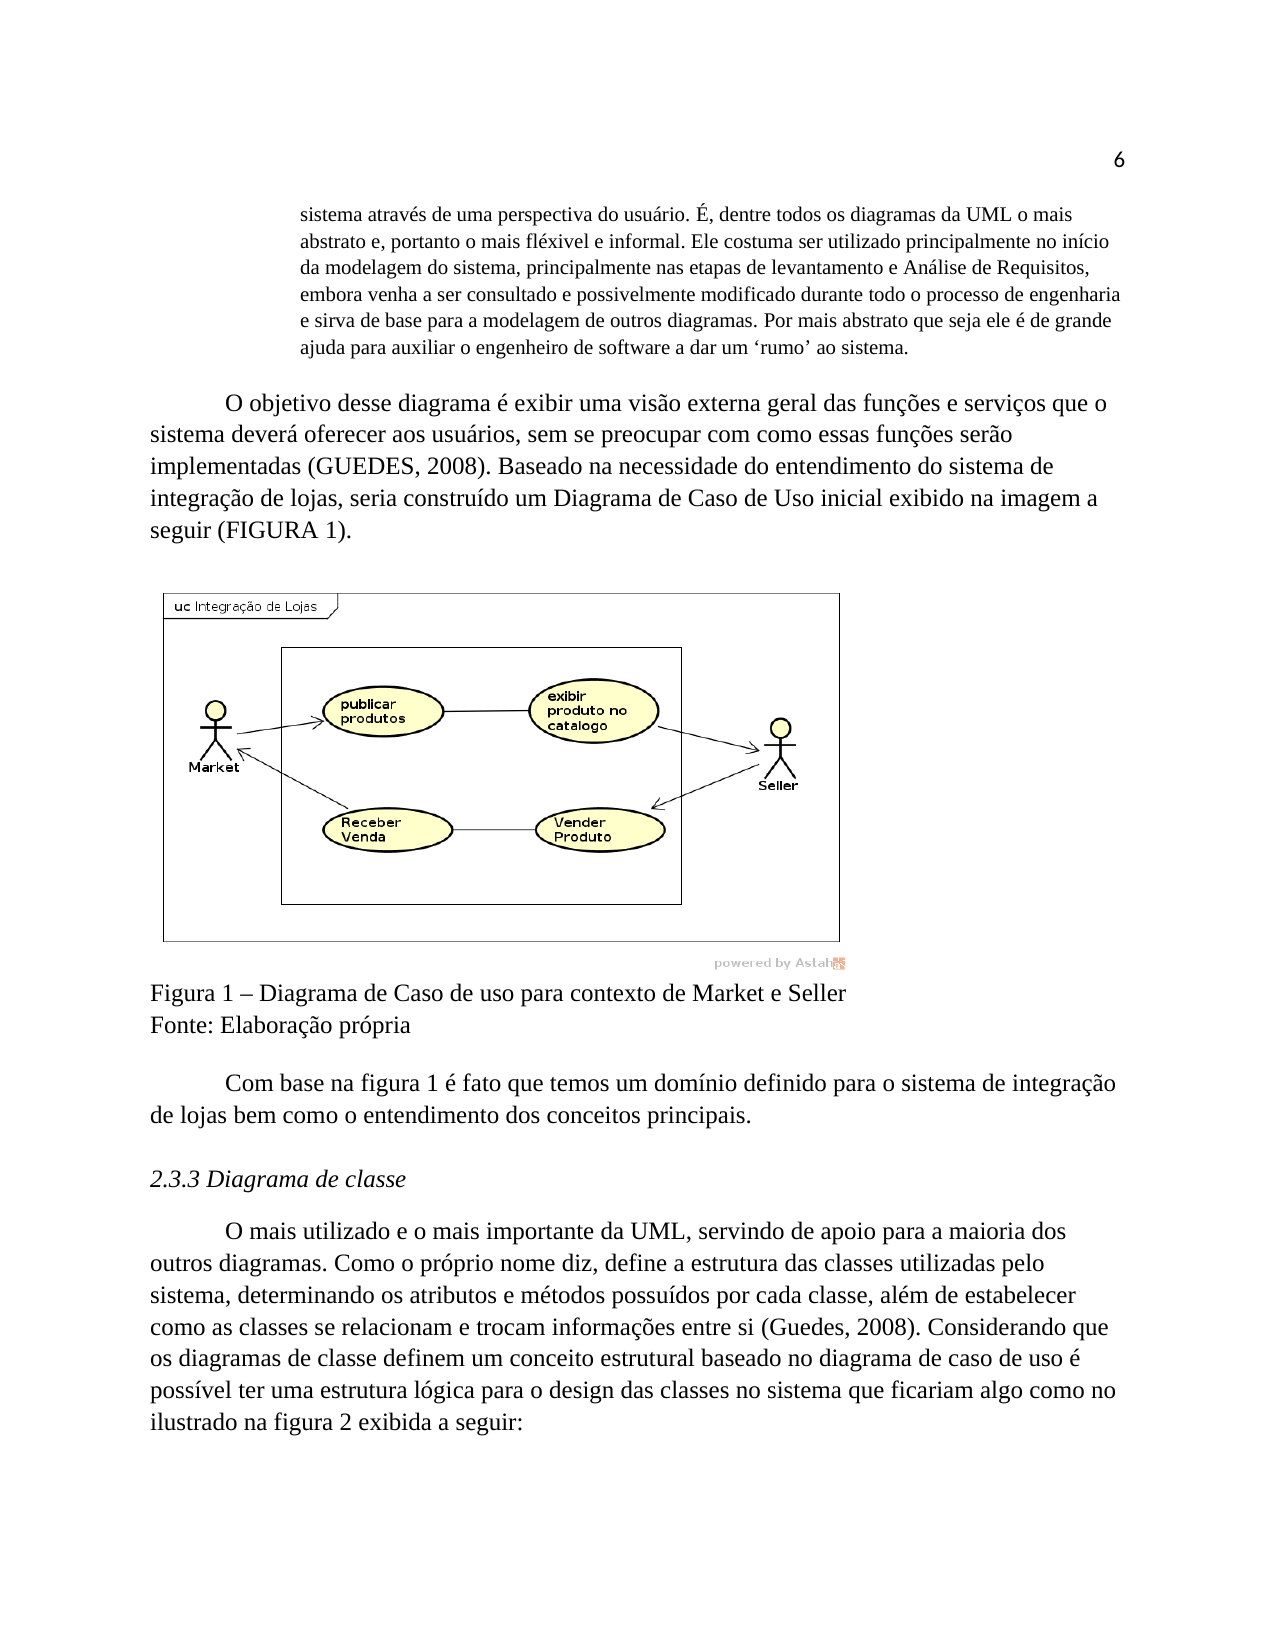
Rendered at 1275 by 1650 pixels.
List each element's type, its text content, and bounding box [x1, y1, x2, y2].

text O mais utilizado e o mais importante da UML, servindo de apoio para a maioria dos outros diagramas. Como o próprio nome diz, define a estrutura das classes utilizadas pelo sistema, determinando os atributos e métodos possuídos por cada classe, além de estabelecer como as classes se relacionam e trocam informações entre si (Guedes, 2008). Considerando que os diagramas de classe definem um conceito estrutural baseado no diagrama de caso de uso é possível ter uma estrutura lógica para o design das classes no sistema que ficariam algo como no ilustrado na figura 2 exibida a seguir: [150, 1217, 1125, 1436]
text 2.3.3 Diagrama de classe [150, 1165, 1125, 1192]
picture [152, 582, 849, 973]
text sistema através de uma perspectiva do usuário. É, dentre todos os diagramas da UML o mais abstrato e, portanto o mais fléxivel e informal. Ele costuma ser utilizado principalmente no início da modelagem do sistema, principalmente nas etapas de levantamento e Análise de Requisitos, embora venha a ser consultado e possivelmente modificado durante todo o processo de engenharia e sirva de base para a modelagem de outros diagramas. Por mais abstrato que seja ele é de grande ajuda para auxiliar o engenheiro de software a dar um ‘rumo’ ao sistema. [300, 203, 1125, 359]
text Com base na figura 1 é fato que temos um domínio definido para o sistema de integração de lojas bem como o entendimento dos conceitos principais. [150, 1069, 1125, 1129]
text O objetivo desse diagrama é exibir uma visão externa geral das funções e serviços que o sistema deverá oferecer aos usuários, sem se preocupar com como essas funções serão implementadas (GUEDES, 2008). Baseado na necessidade do entendimento do sistema de integração de lojas, seria construído um Diagrama de Caso de Uso inicial exibido na imagem a seguir (FIGURA 1). [150, 389, 1125, 543]
text Figura 1 – Diagrama de Caso de uso para contexto de Market e Seller Fonte: Elaboração própria [150, 973, 1125, 1039]
